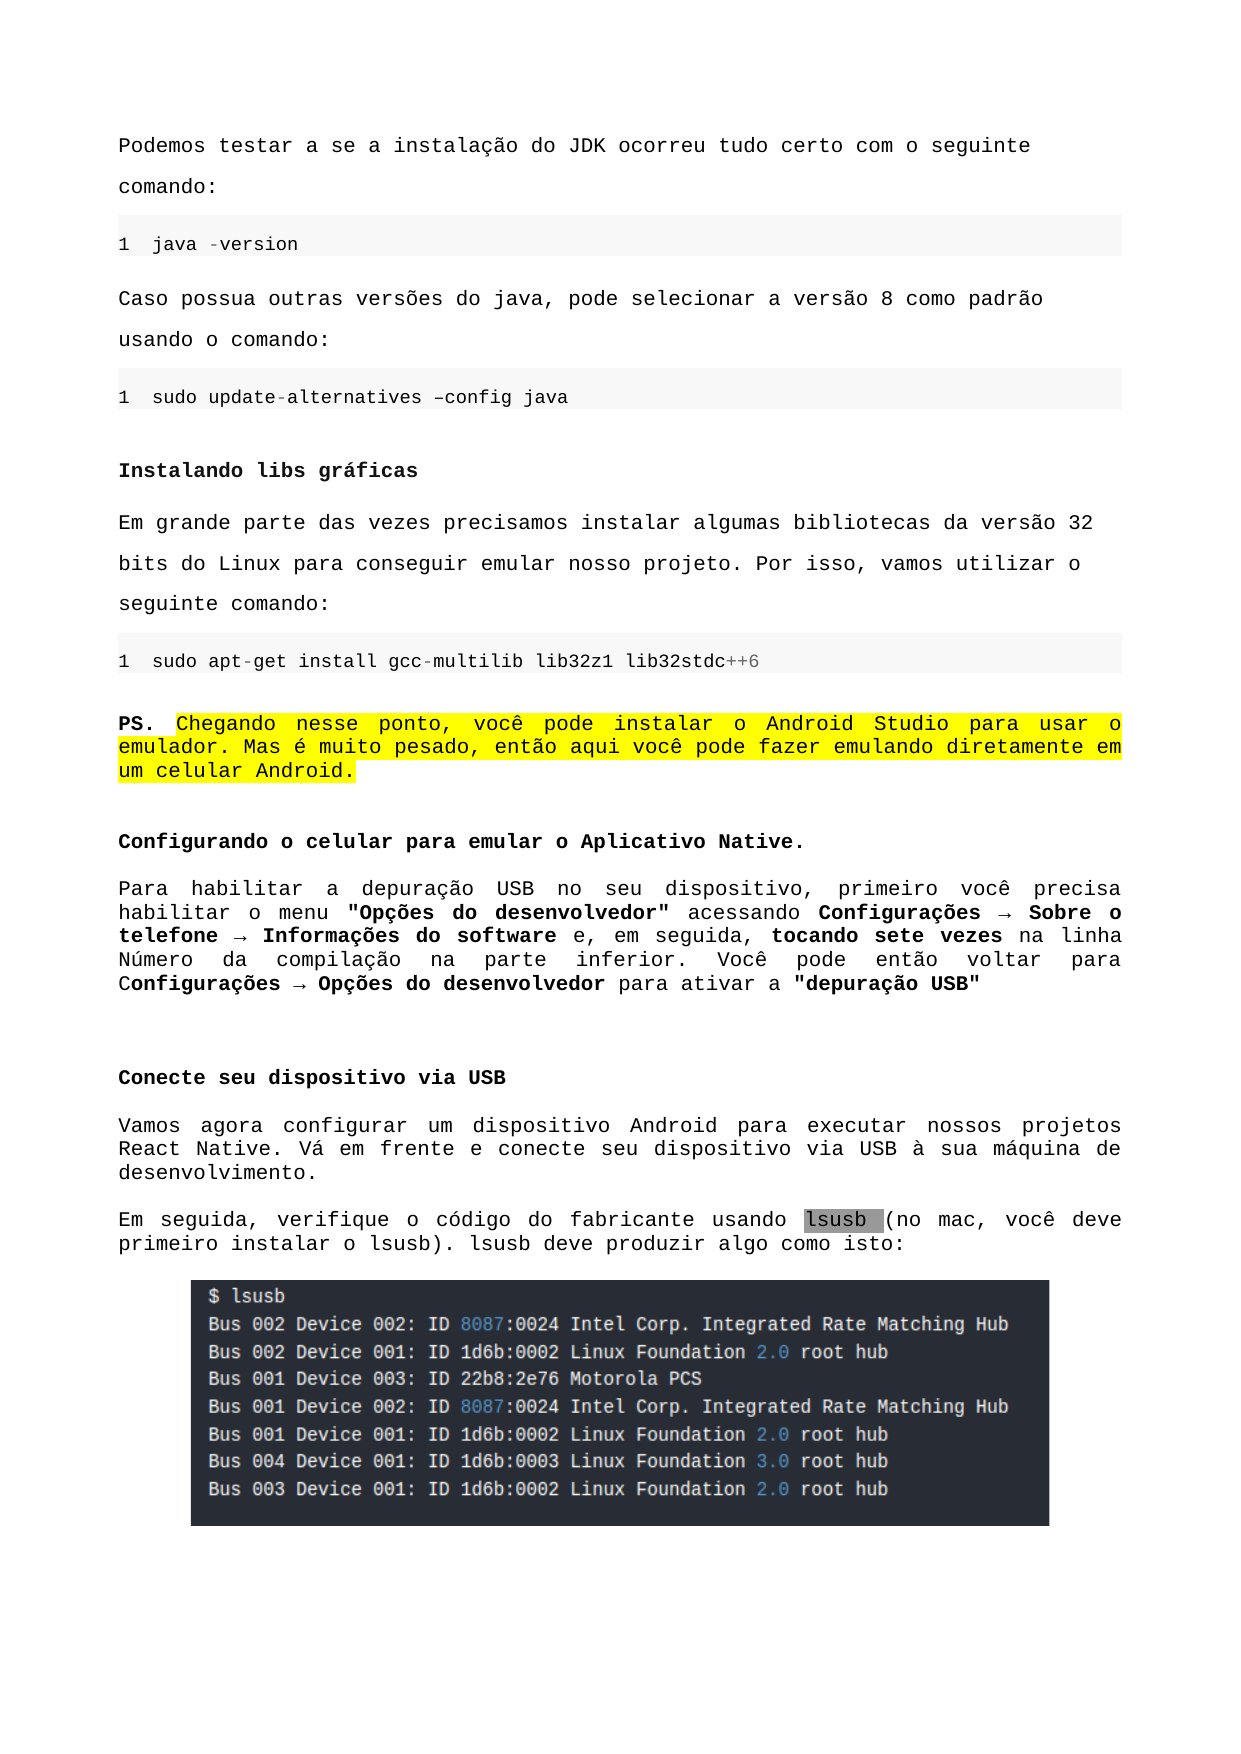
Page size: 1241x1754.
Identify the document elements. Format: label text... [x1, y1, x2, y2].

text Caso possua outras versões do java, pode selecionar a versão 8 como padrão usando o comando: [118, 271, 1122, 352]
text 1 sudo update-alternatives –config java [118, 368, 1122, 409]
text 1 sudo apt-get install gcc-multilib lib32z1 lib32stdc++6 [118, 633, 1122, 673]
text 1 java -version [118, 215, 1122, 256]
text Vamos agora configurar um dispositivo Android para executar nossos projetos React Native. Vá em frente e conecte seu dispositivo via USB à sua máquina de desenvolvimento. [118, 1114, 1122, 1186]
text Conecte seu dispositivo via USB [118, 1067, 1122, 1091]
subtitle Instalando libs gráficas [118, 460, 1122, 483]
text Configurando o celular para emular o Aplicativo Native. [118, 831, 1122, 854]
text Podemos testar a se a instalação do JDK ocorreu tudo certo com o seguinte comando: [118, 118, 1122, 199]
text Para habilitar a depuração USB no seu dispositivo, primeiro você precisa habilitar o menu "Opções do desenvolvedor" acessando Configurações → Sobre o telefone → Informações do software e, em seguida, tocando sete vezes na linha Número da compilação na parte inferior. Você pode então voltar para Configurações → Opções do desenvolvedor para ativar a "depuração USB" [118, 878, 1122, 996]
text Em grande parte das vezes precisamos instalar algumas bibliotecas da versão 32 bits do Linux para conseguir emular nosso projeto. Por isso, vamos utilizar o seguinte comando: [118, 495, 1122, 617]
text Em seguida, verifique o código do fabricante usando lsusb (no mac, você deve primeiro instalar o lsusb). lsusb deve produzir algo como isto: [118, 1209, 1122, 1256]
text PS. Chegando nesse ponto, você pode instalar o Android Studio para usar o emulador. Mas é muito pesado, então aqui você pode fazer emulando diretamente em um celular Android. [118, 713, 1122, 783]
picture [190, 1280, 1050, 1526]
